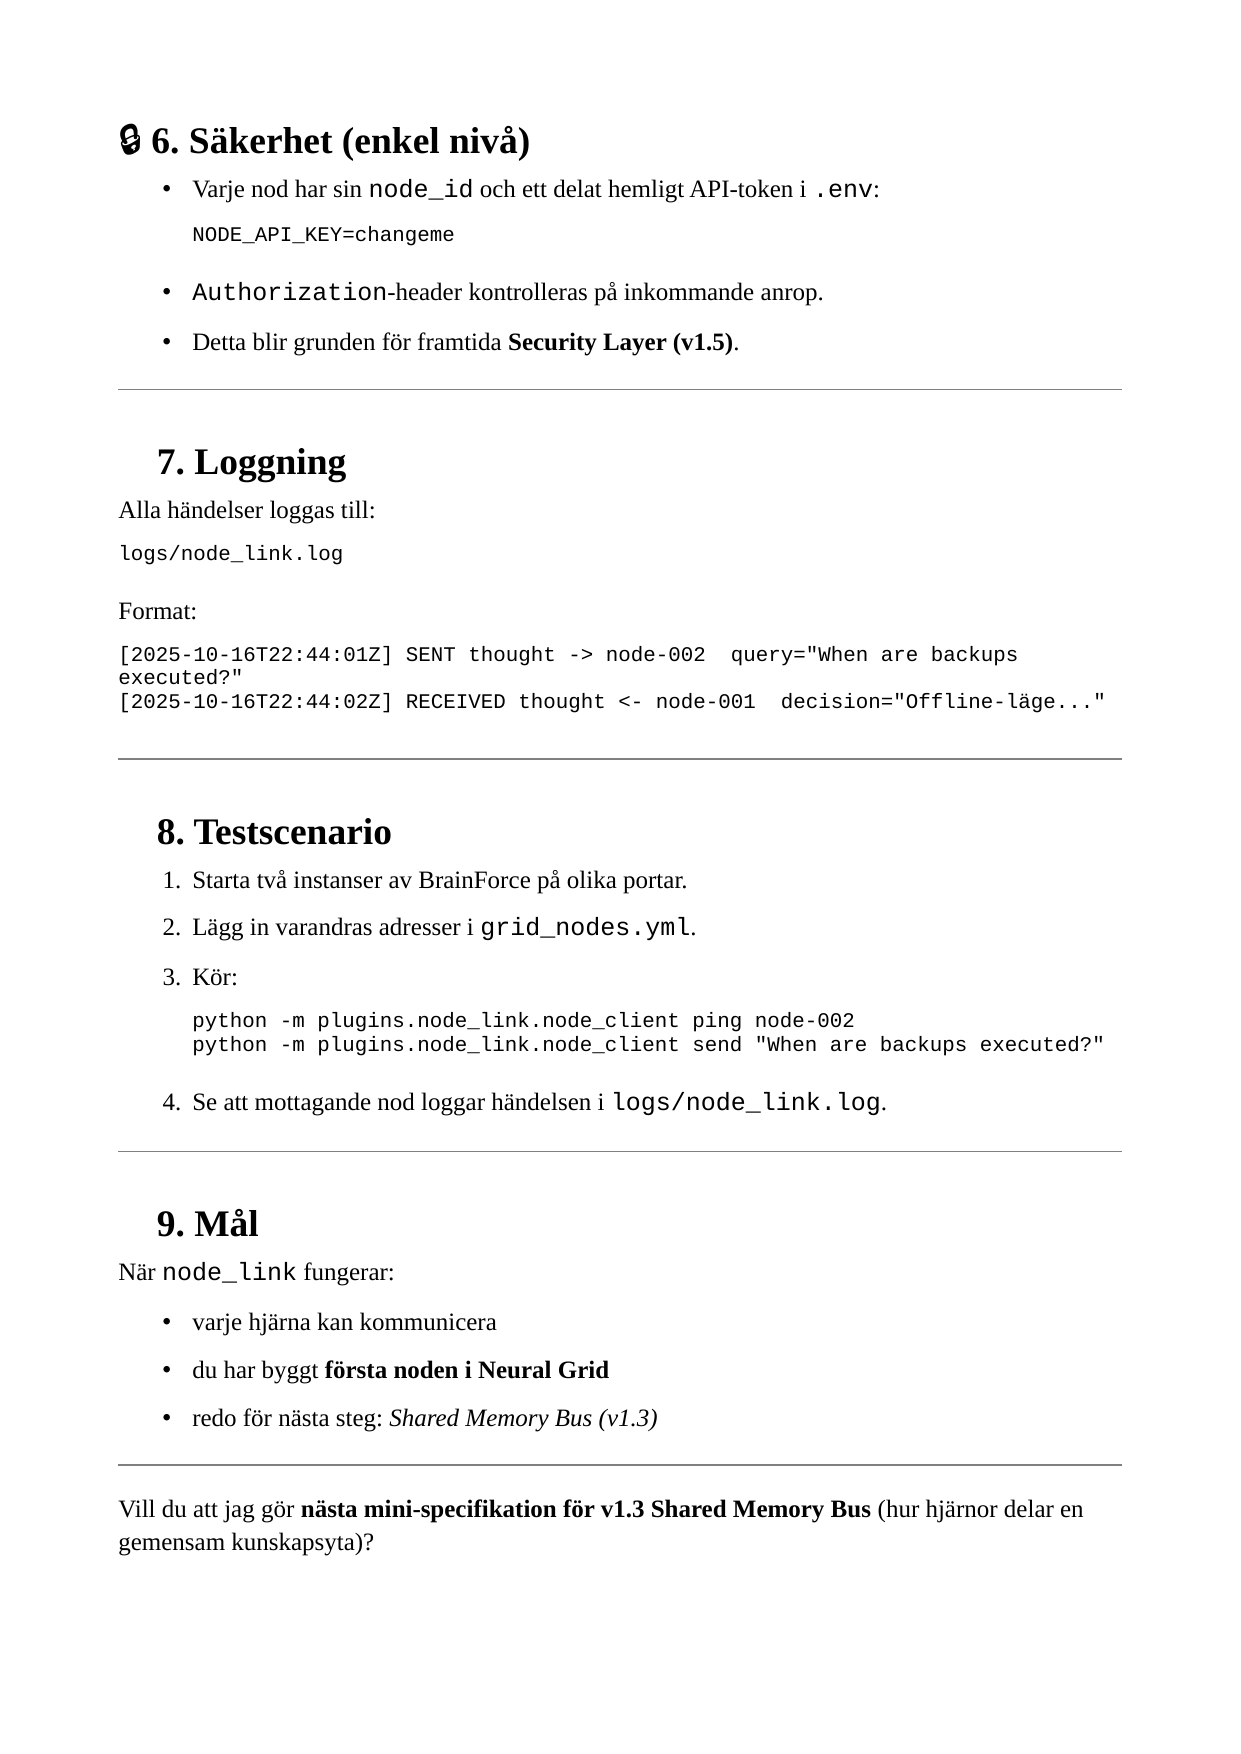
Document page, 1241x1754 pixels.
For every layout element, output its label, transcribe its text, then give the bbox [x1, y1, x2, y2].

text Vill du att jag gör nästa mini-specifikation för v1.3 Shared Memory Bus (hur hjärnor delar en gemensam kunskapsyta)? [118, 1494, 1122, 1556]
list Varje nod har sin node_id och ett delat hemligt API-token i .env: [162, 174, 1122, 204]
subtitle 📜 7. Loggning [118, 439, 1122, 483]
subtitle 🚀 8. Testscenario [118, 809, 1122, 852]
list Kör: [162, 962, 1122, 991]
subtitle ✅ 9. Mål [118, 1202, 1122, 1245]
text Format: [118, 596, 1122, 625]
text [2025-10-16T22:44:02Z] RECEIVED thought <- node-001 decision="Offline-läge..." [118, 691, 1122, 714]
list python -m plugins.node_link.node_client send "When are backups executed?" [162, 1033, 1122, 1057]
text [2025-10-16T22:44:01Z] SENT thought -> node-002 query="When are backups executed?" [118, 643, 1122, 691]
text logs/node_link.log [118, 543, 1122, 566]
list NODE_API_KEY=changeme [162, 224, 1122, 247]
text Alla händelser loggas till: [118, 495, 1122, 524]
list redo för nästa steg: Shared Memory Bus (v1.3) [162, 1403, 1122, 1431]
list du har byggt första noden i Neural Grid [162, 1355, 1122, 1384]
list varje hjärna kan kommunicera [162, 1307, 1122, 1336]
list Detta blir grunden för framtida Security Layer (v1.5). [162, 327, 1122, 356]
list Se att mottagande nod loggar händelsen i logs/node_link.log. [162, 1087, 1122, 1117]
list python -m plugins.node_link.node_client ping node-002 [162, 1010, 1122, 1033]
text När node_link fungerar: [118, 1257, 1122, 1288]
list Starta två instanser av BrainForce på olika portar. [162, 865, 1122, 893]
subtitle 🔒 6. Säkerhet (enkel nivå) [118, 118, 1122, 161]
list Authorization-header kontrolleras på inkommande anrop. [162, 277, 1122, 308]
list Lägg in varandras adresser i grid_nodes.yml. [162, 912, 1122, 943]
